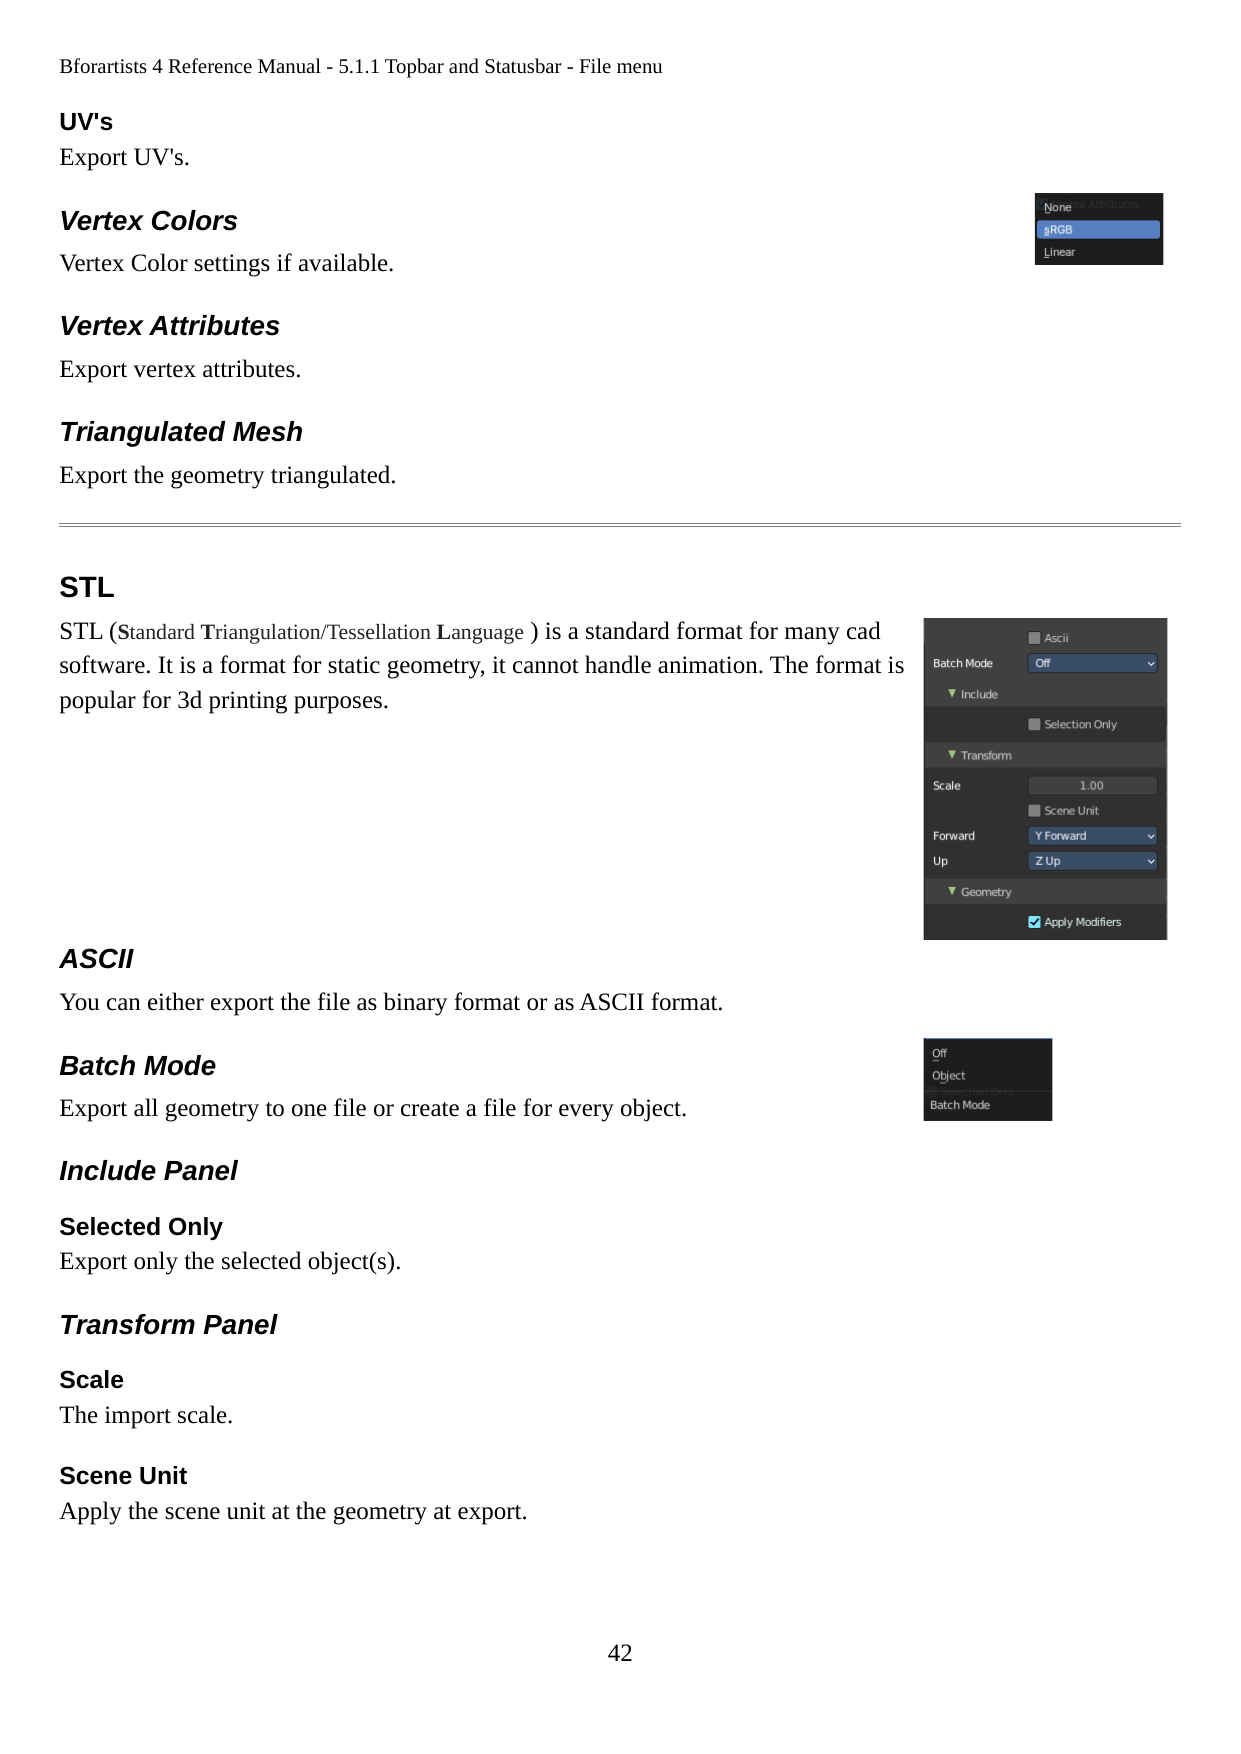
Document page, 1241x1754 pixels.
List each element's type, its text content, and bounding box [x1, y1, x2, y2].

subtitle Vertex Attributes [59, 310, 1181, 342]
subtitle STL [59, 570, 1181, 604]
text Export all geometry to one file or create a file for every object. [59, 1093, 1181, 1122]
subtitle Selected Only [59, 1212, 1181, 1240]
text Export only the selected object(s). [59, 1246, 1181, 1275]
subtitle UV's [59, 107, 1181, 136]
subtitle Scale [59, 1365, 1181, 1393]
text The import scale. [59, 1400, 1181, 1428]
text Export the geometry triangulated. [59, 460, 1181, 489]
text STL (Standard Triangulation/Tessellation Language ) is a standard format for many cad software. It is a format for static geometry, it cannot handle animation. The format is popular for 3d printing purposes. [59, 616, 1181, 714]
subtitle [1053, 1049, 1181, 1081]
text Apply the scene unit at the geometry at export. [59, 1496, 1181, 1525]
text Export vertex attributes. [59, 354, 1181, 383]
subtitle Include Panel [59, 1155, 1181, 1187]
subtitle Transform Panel [59, 1308, 1181, 1340]
subtitle Batch Mode [59, 1049, 923, 1081]
subtitle Vertex Colors [59, 204, 1034, 236]
subtitle Scene Unit [59, 1461, 1181, 1490]
subtitle Triangulated Mesh [59, 416, 1181, 448]
picture [923, 1038, 1053, 1121]
picture [1034, 193, 1164, 265]
text You can either export the file as binary format or as ASCII format. [59, 987, 1181, 1016]
subtitle [1164, 204, 1181, 236]
subtitle ASCII [59, 943, 1181, 975]
text Export UV's. [59, 142, 1181, 171]
text Vertex Color settings if available. [59, 248, 1181, 277]
picture [923, 618, 1168, 940]
